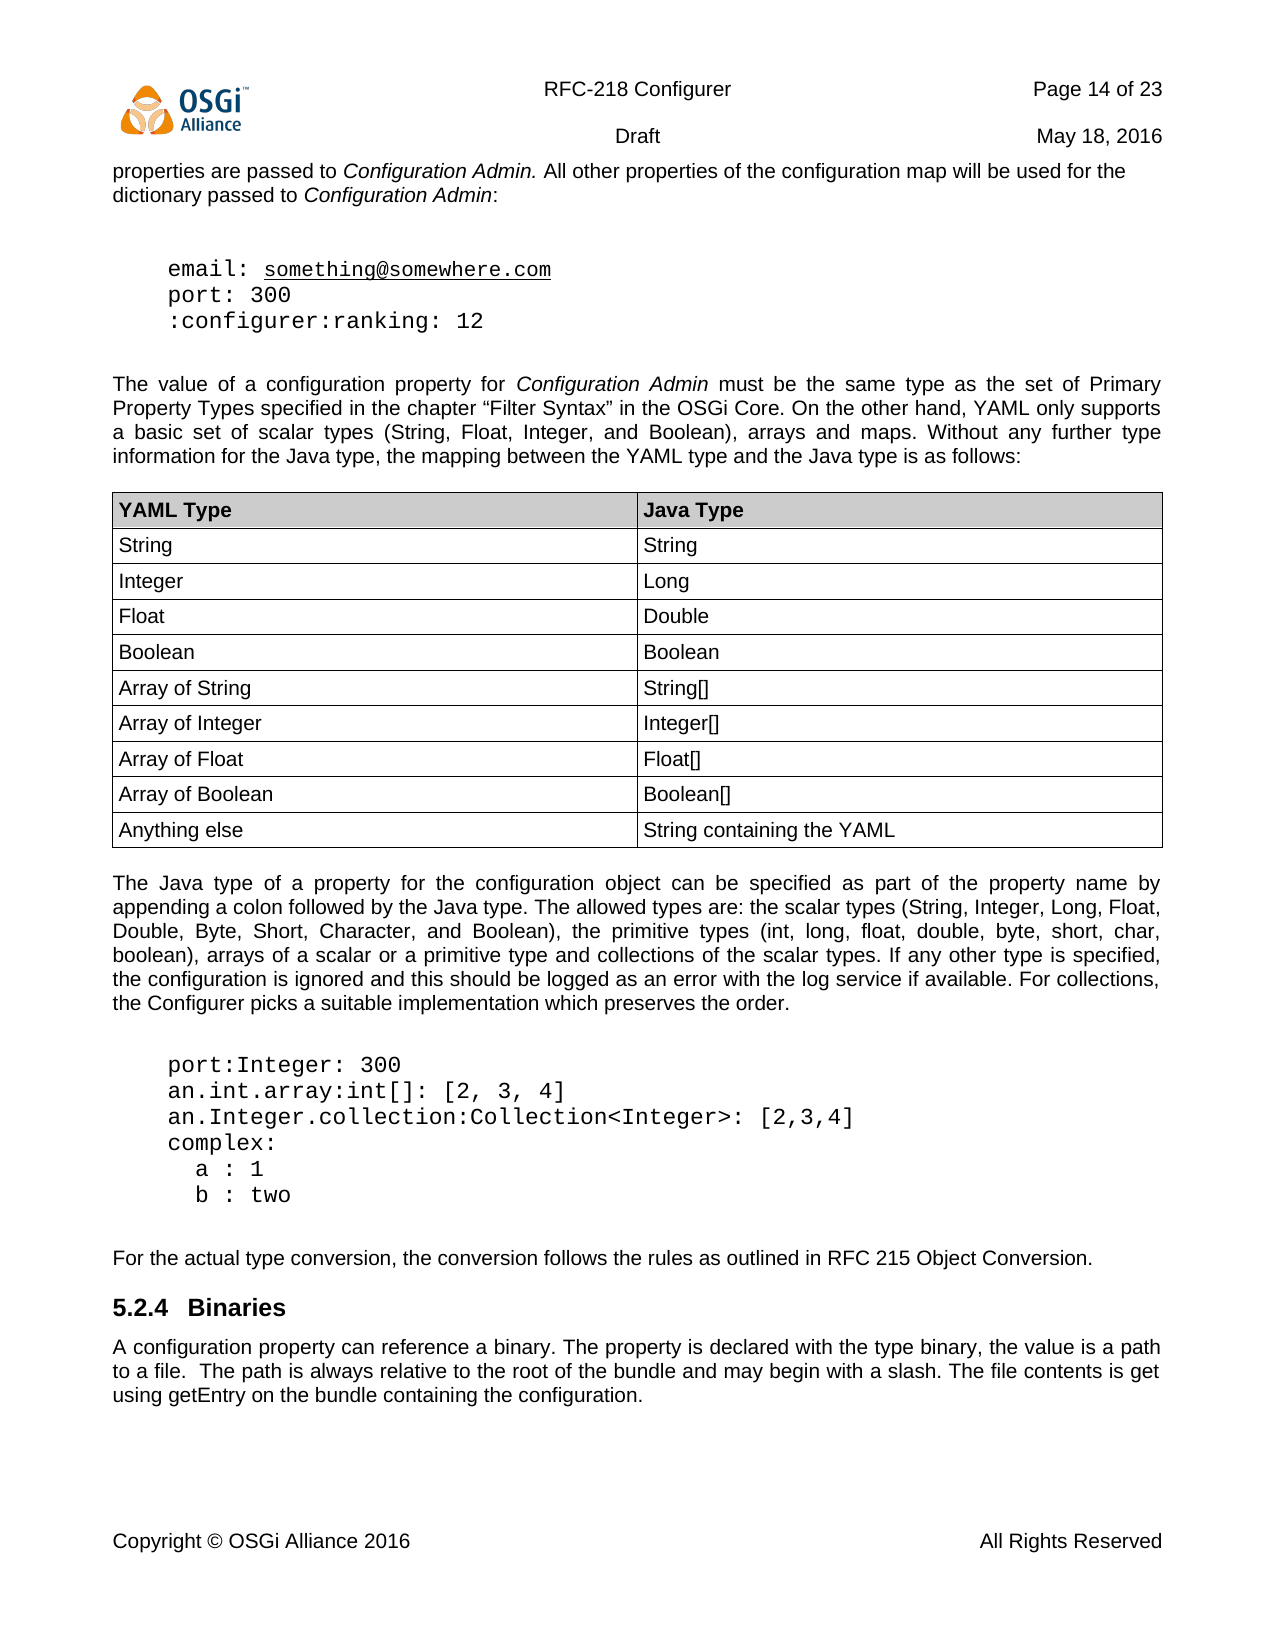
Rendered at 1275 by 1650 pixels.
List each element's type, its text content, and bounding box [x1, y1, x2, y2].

table_cell Array of Float [113, 742, 637, 776]
text port:Integer: 300 an.int.array:int[]: [2, 3, 4] an.Integer.collection:Collection<Integer>: [2,3,4] complex: a : 1 b : two [112, 1027, 1162, 1233]
table_cell Anything else [113, 813, 637, 847]
table_cell Integer [113, 564, 637, 598]
table_cell Integer[] [638, 706, 1162, 741]
table_cell Boolean [638, 635, 1162, 669]
table_cell Long [638, 564, 1162, 598]
table_cell String [113, 529, 637, 563]
table_cell Float[] [638, 742, 1162, 776]
table_cell Double [638, 600, 1162, 634]
table_cell String [638, 529, 1162, 563]
table_cell Array of String [113, 671, 637, 705]
table_cell Boolean[] [638, 777, 1162, 812]
subtitle Binaries [112, 1293, 1162, 1322]
table_cell Boolean [113, 635, 637, 669]
text For the actual type conversion, the conversion follows the rules as outlined in RFC 215 Object Conversion. [112, 1245, 1162, 1269]
text The value of a configuration property for Configuration Admin must be the same type as the set of Primary Property Types specified in the chapter “Filter Syntax” in the OSGi Core. On the other hand, YAML only supports a basic set of scalar types (String, Float, Integer, and Boolean), arrays and maps. Without any further type information for the Java type, the mapping between the YAML type and the Java type is as follows: [112, 372, 1162, 468]
table_cell String containing the YAML [638, 813, 1162, 847]
text email: something@somewhere.com port: 300 :configurer:ranking: 12 [112, 232, 1162, 359]
text A configuration property can reference a binary. The property is declared with the type binary, the value is a path to a file. The path is always relative to the root of the bundle and may begin with a slash. The file contents is get using getEntry on the bundle containing the configuration. [112, 1334, 1162, 1406]
text properties are passed to Configuration Admin. All other properties of the configuration map will be used for the dictionary passed to Configuration Admin: [112, 159, 1162, 207]
table_cell Array of Boolean [113, 777, 637, 812]
table_cell Array of Integer [113, 706, 637, 741]
text The Java type of a property for the configuration object can be specified as part of the property name by appending a colon followed by the Java type. The allowed types are: the scalar types (String, Integer, Long, Float, Double, Byte, Short, Character, and Boolean), the primitive types (int, long, float, double, byte, short, char, boolean), arrays of a scalar or a primitive type and collections of the scalar types. If any other type is specified, the configuration is ignored and this should be logged as an error with the log service if available. For collections, the Configurer picks a suitable implementation which preserves the order. [112, 871, 1162, 1015]
table_header Java Type [638, 493, 1162, 527]
table_cell Float [113, 600, 637, 634]
picture [113, 78, 257, 142]
table_cell String[] [638, 671, 1162, 705]
table_header YAML Type [113, 493, 637, 527]
